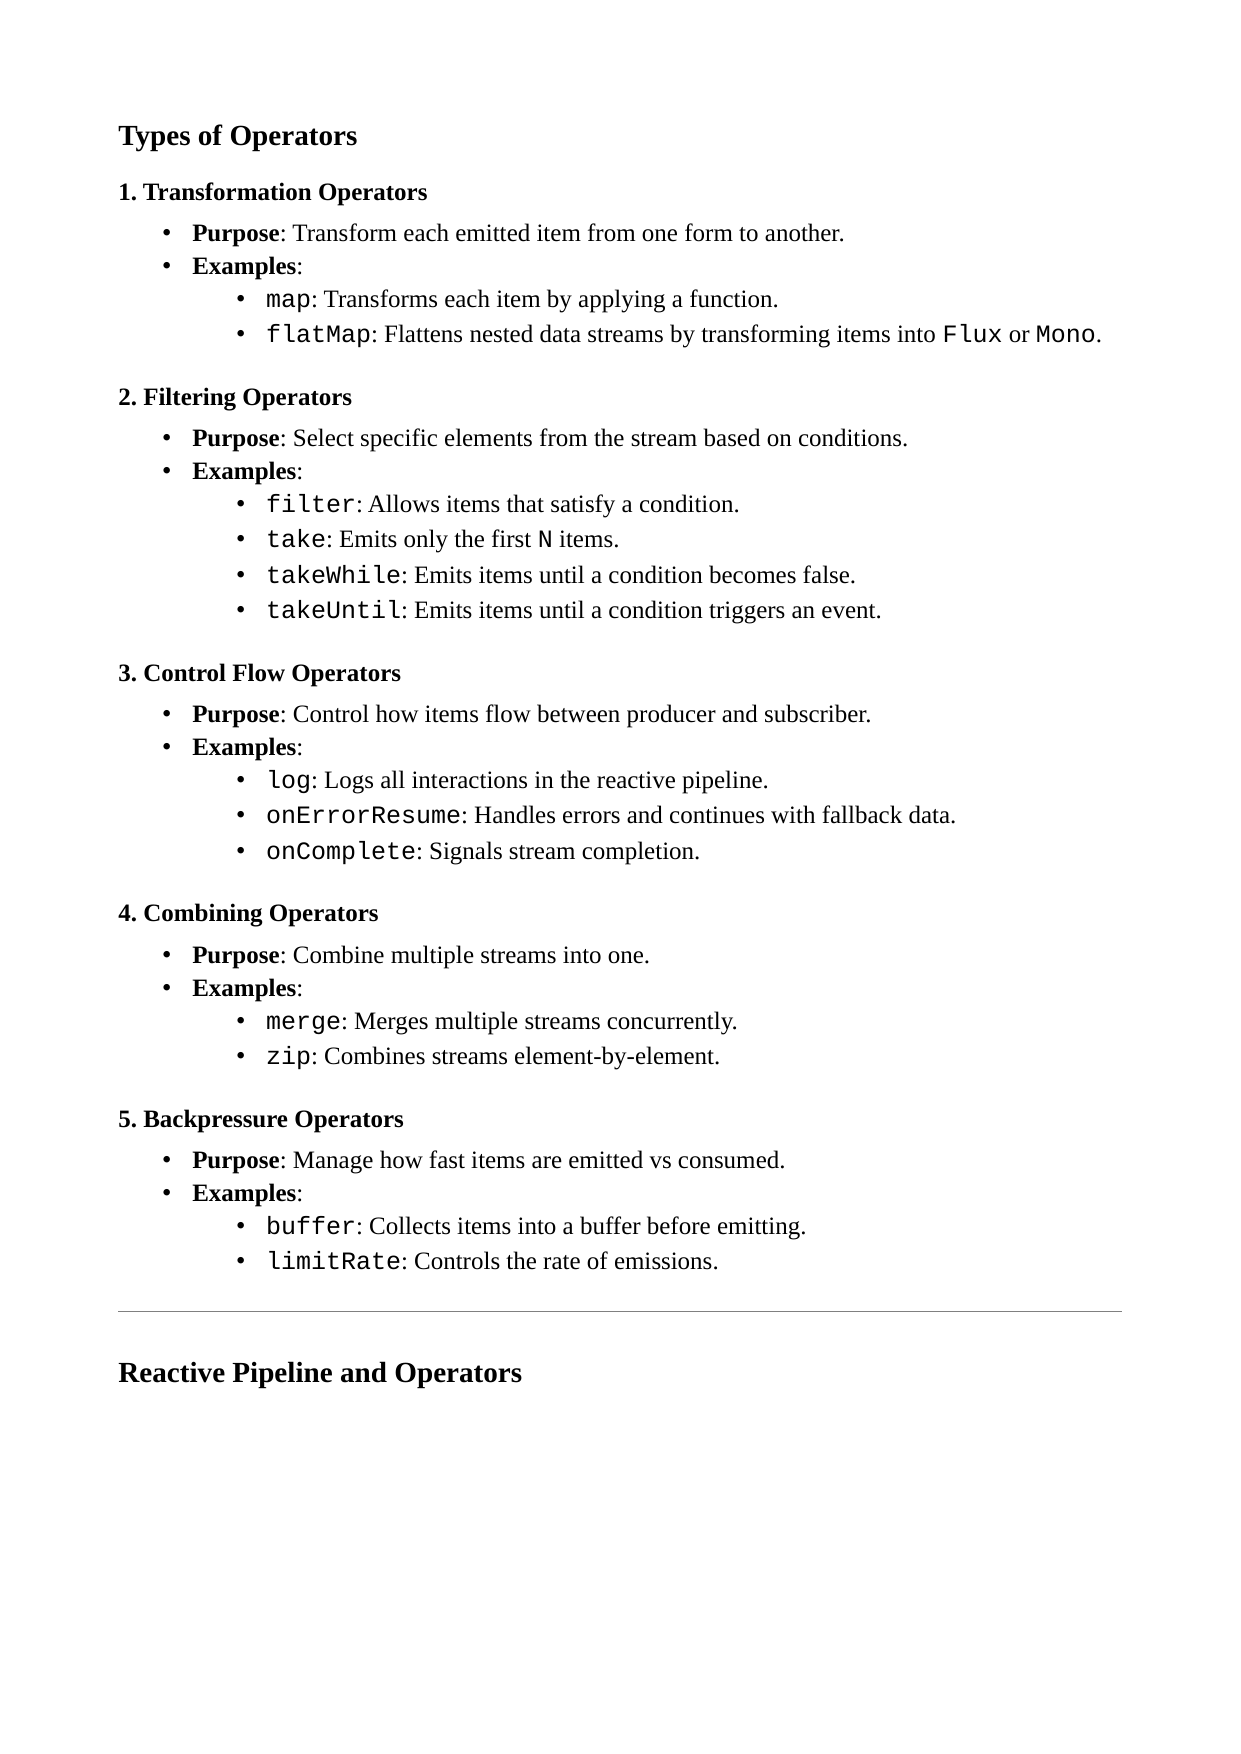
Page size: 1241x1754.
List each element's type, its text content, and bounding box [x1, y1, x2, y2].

list onErrorResume: Handles errors and continues with fallback data. [236, 801, 1122, 831]
list log: Logs all interactions in the reactive pipeline. [236, 765, 1122, 796]
list Examples: [162, 973, 1122, 1002]
list Examples: [162, 1178, 1122, 1207]
list takeWhile: Emits items until a condition becomes false. [236, 560, 1122, 591]
list merge: Merges multiple streams concurrently. [236, 1006, 1122, 1037]
subtitle 3. Control Flow Operators [118, 658, 1122, 687]
list Examples: [162, 251, 1122, 280]
list flatMap: Flattens nested data streams by transforming items into Flux or Mono. [236, 319, 1122, 350]
list Purpose: Select specific elements from the stream based on conditions. [162, 423, 1122, 452]
list takeUntil: Emits items until a condition triggers an event. [236, 595, 1122, 626]
list Purpose: Control how items flow between producer and subscriber. [162, 699, 1122, 728]
list limitRate: Controls the rate of emissions. [236, 1246, 1122, 1277]
list map: Transforms each item by applying a function. [236, 284, 1122, 315]
list Examples: [162, 732, 1122, 761]
list Purpose: Transform each emitted item from one form to another. [162, 218, 1122, 247]
subtitle 4. Combining Operators [118, 898, 1122, 927]
list zip: Combines streams element-by-element. [236, 1041, 1122, 1072]
list Purpose: Manage how fast items are emitted vs consumed. [162, 1145, 1122, 1174]
subtitle 5. Backpressure Operators [118, 1104, 1122, 1132]
list buffer: Collects items into a buffer before emitting. [236, 1211, 1122, 1242]
subtitle Types of Operators [118, 118, 1122, 152]
list Purpose: Combine multiple streams into one. [162, 940, 1122, 968]
list Examples: [162, 456, 1122, 485]
subtitle 2. Filtering Operators [118, 382, 1122, 411]
list filter: Allows items that satisfy a condition. [236, 489, 1122, 520]
subtitle 1. Transformation Operators [118, 177, 1122, 205]
list onComplete: Signals stream completion. [236, 836, 1122, 867]
list take: Emits only the first N items. [236, 524, 1122, 555]
subtitle Reactive Pipeline and Operators [118, 1355, 1122, 1389]
